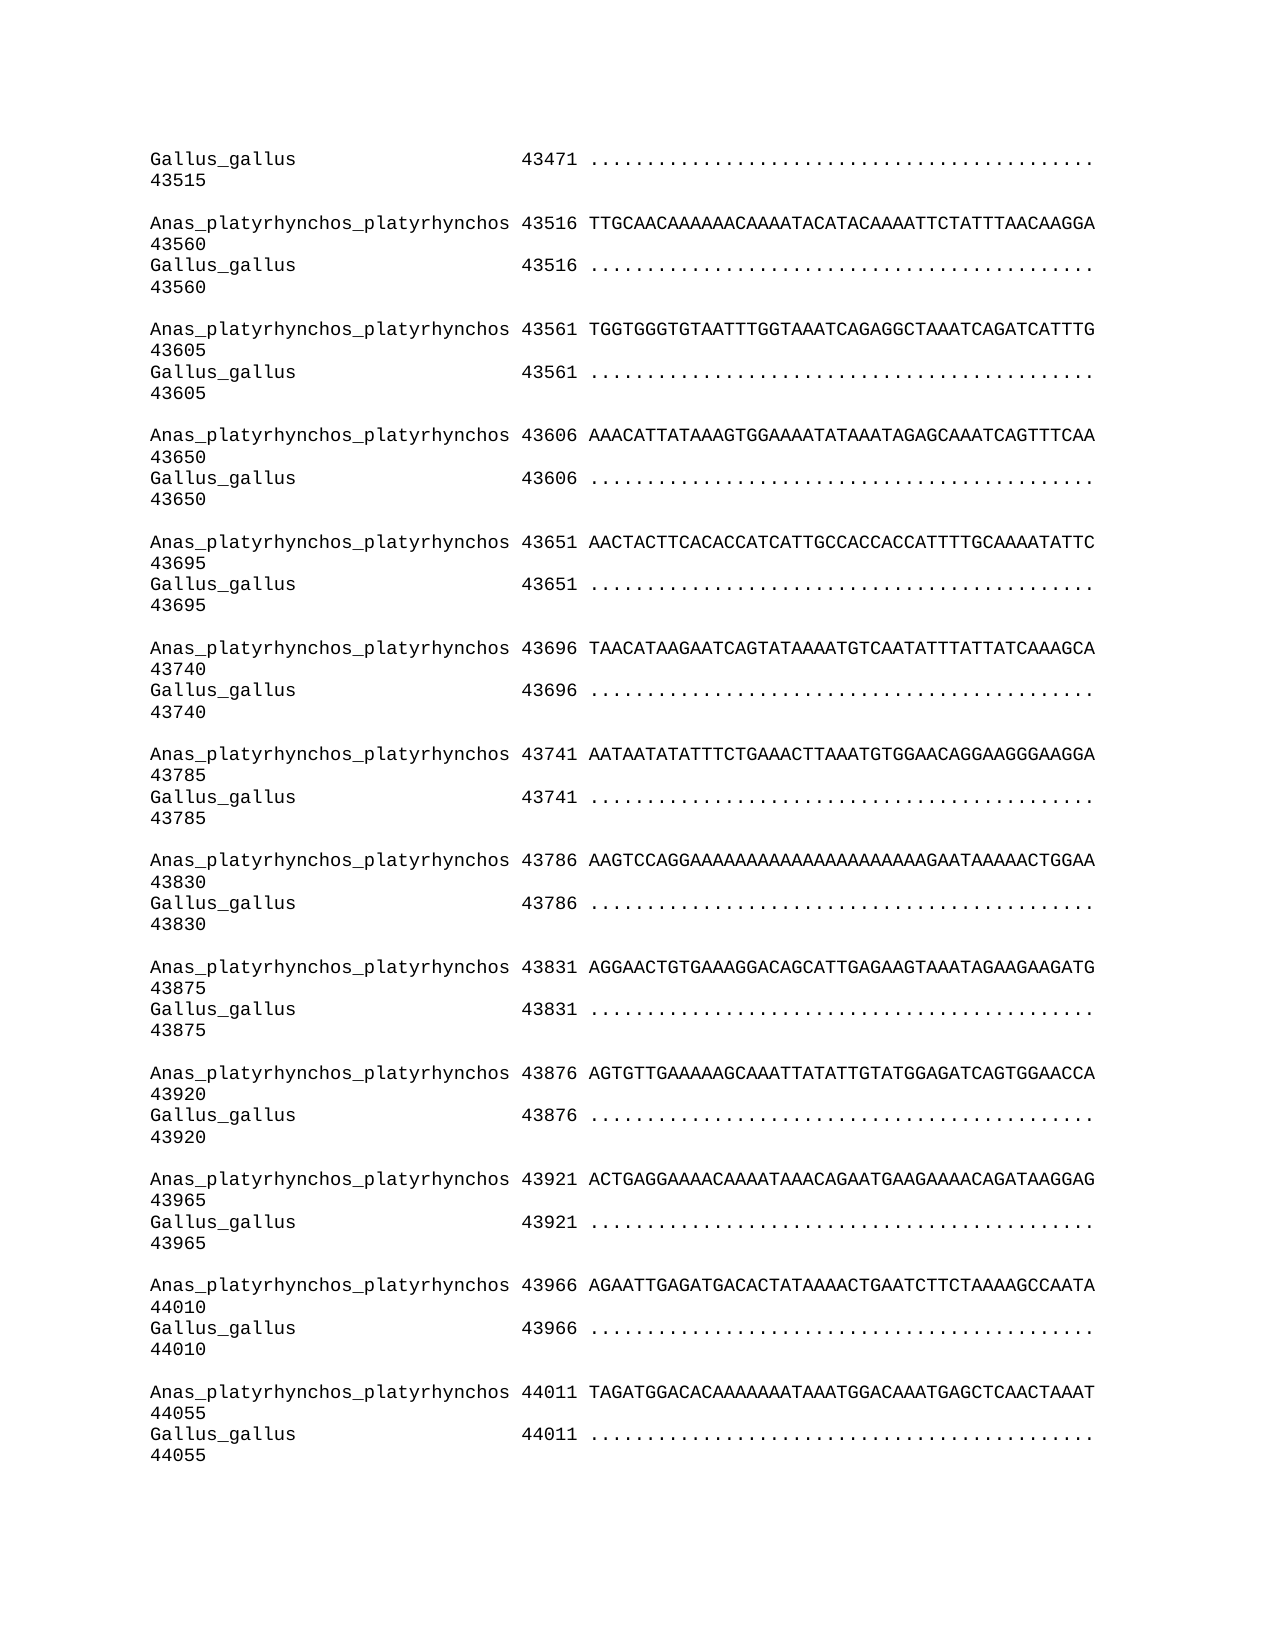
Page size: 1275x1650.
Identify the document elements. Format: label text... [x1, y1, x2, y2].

text Anas_platyrhynchos_platyrhynchos 43741 AATAATATATTTCTGAAACTTAAATGTGGAACAGGAAGGGAAGGA 43785 [150, 745, 1125, 787]
text Anas_platyrhynchos_platyrhynchos 43831 AGGAACTGTGAAAGGACAGCATTGAGAAGTAAATAGAAGAAGATG 43875 [150, 957, 1125, 1000]
text Gallus_gallus 43831 ............................................. 43875 [150, 1000, 1125, 1042]
text Gallus_gallus 43651 ............................................. 43695 [150, 575, 1125, 617]
text Anas_platyrhynchos_platyrhynchos 43561 TGGTGGGTGTAATTTGGTAAATCAGAGGCTAAATCAGATCATTTG 43605 [150, 320, 1125, 362]
text Anas_platyrhynchos_platyrhynchos 43696 TAACATAAGAATCAGTATAAAATGTCAATATTTATTATCAAAGCA 43740 [150, 639, 1125, 681]
text Anas_platyrhynchos_platyrhynchos 43651 AACTACTTCACACCATCATTGCCACCACCATTTTGCAAAATATTC 43695 [150, 532, 1125, 575]
text Gallus_gallus 43606 ............................................. 43650 [150, 469, 1125, 511]
text Anas_platyrhynchos_platyrhynchos 43876 AGTGTTGAAAAAGCAAATTATATTGTATGGAGATCAGTGGAACCA 43920 [150, 1064, 1125, 1106]
text Gallus_gallus 43696 ............................................. 43740 [150, 681, 1125, 724]
text Gallus_gallus 43966 ............................................. 44010 [150, 1319, 1125, 1361]
text Gallus_gallus 43786 ............................................. 43830 [150, 894, 1125, 936]
text Gallus_gallus 43561 ............................................. 43605 [150, 362, 1125, 405]
text Gallus_gallus 44011 ............................................. 44055 [150, 1425, 1125, 1467]
text Gallus_gallus 43921 ............................................. 43965 [150, 1212, 1125, 1255]
text Gallus_gallus 43876 ............................................. 43920 [150, 1106, 1125, 1149]
text Gallus_gallus 43471 ............................................. 43515 [150, 150, 1125, 192]
text Anas_platyrhynchos_platyrhynchos 44011 TAGATGGACACAAAAAAATAAATGGACAAATGAGCTCAACTAAAT 44055 [150, 1382, 1125, 1425]
text Anas_platyrhynchos_platyrhynchos 43606 AAACATTATAAAGTGGAAAATATAAATAGAGCAAATCAGTTTCAA 43650 [150, 426, 1125, 469]
text Gallus_gallus 43516 ............................................. 43560 [150, 256, 1125, 299]
text Anas_platyrhynchos_platyrhynchos 43516 TTGCAACAAAAAACAAAATACATACAAAATTCTATTTAACAAGGA 43560 [150, 214, 1125, 256]
text Gallus_gallus 43741 ............................................. 43785 [150, 787, 1125, 830]
text Anas_platyrhynchos_platyrhynchos 43921 ACTGAGGAAAACAAAATAAACAGAATGAAGAAAACAGATAAGGAG 43965 [150, 1170, 1125, 1212]
text Anas_platyrhynchos_platyrhynchos 43966 AGAATTGAGATGACACTATAAAACTGAATCTTCTAAAAGCCAATA 44010 [150, 1276, 1125, 1319]
text Anas_platyrhynchos_platyrhynchos 43786 AAGTCCAGGAAAAAAAAAAAAAAAAAAAAAGAATAAAAACTGGAA 43830 [150, 851, 1125, 894]
